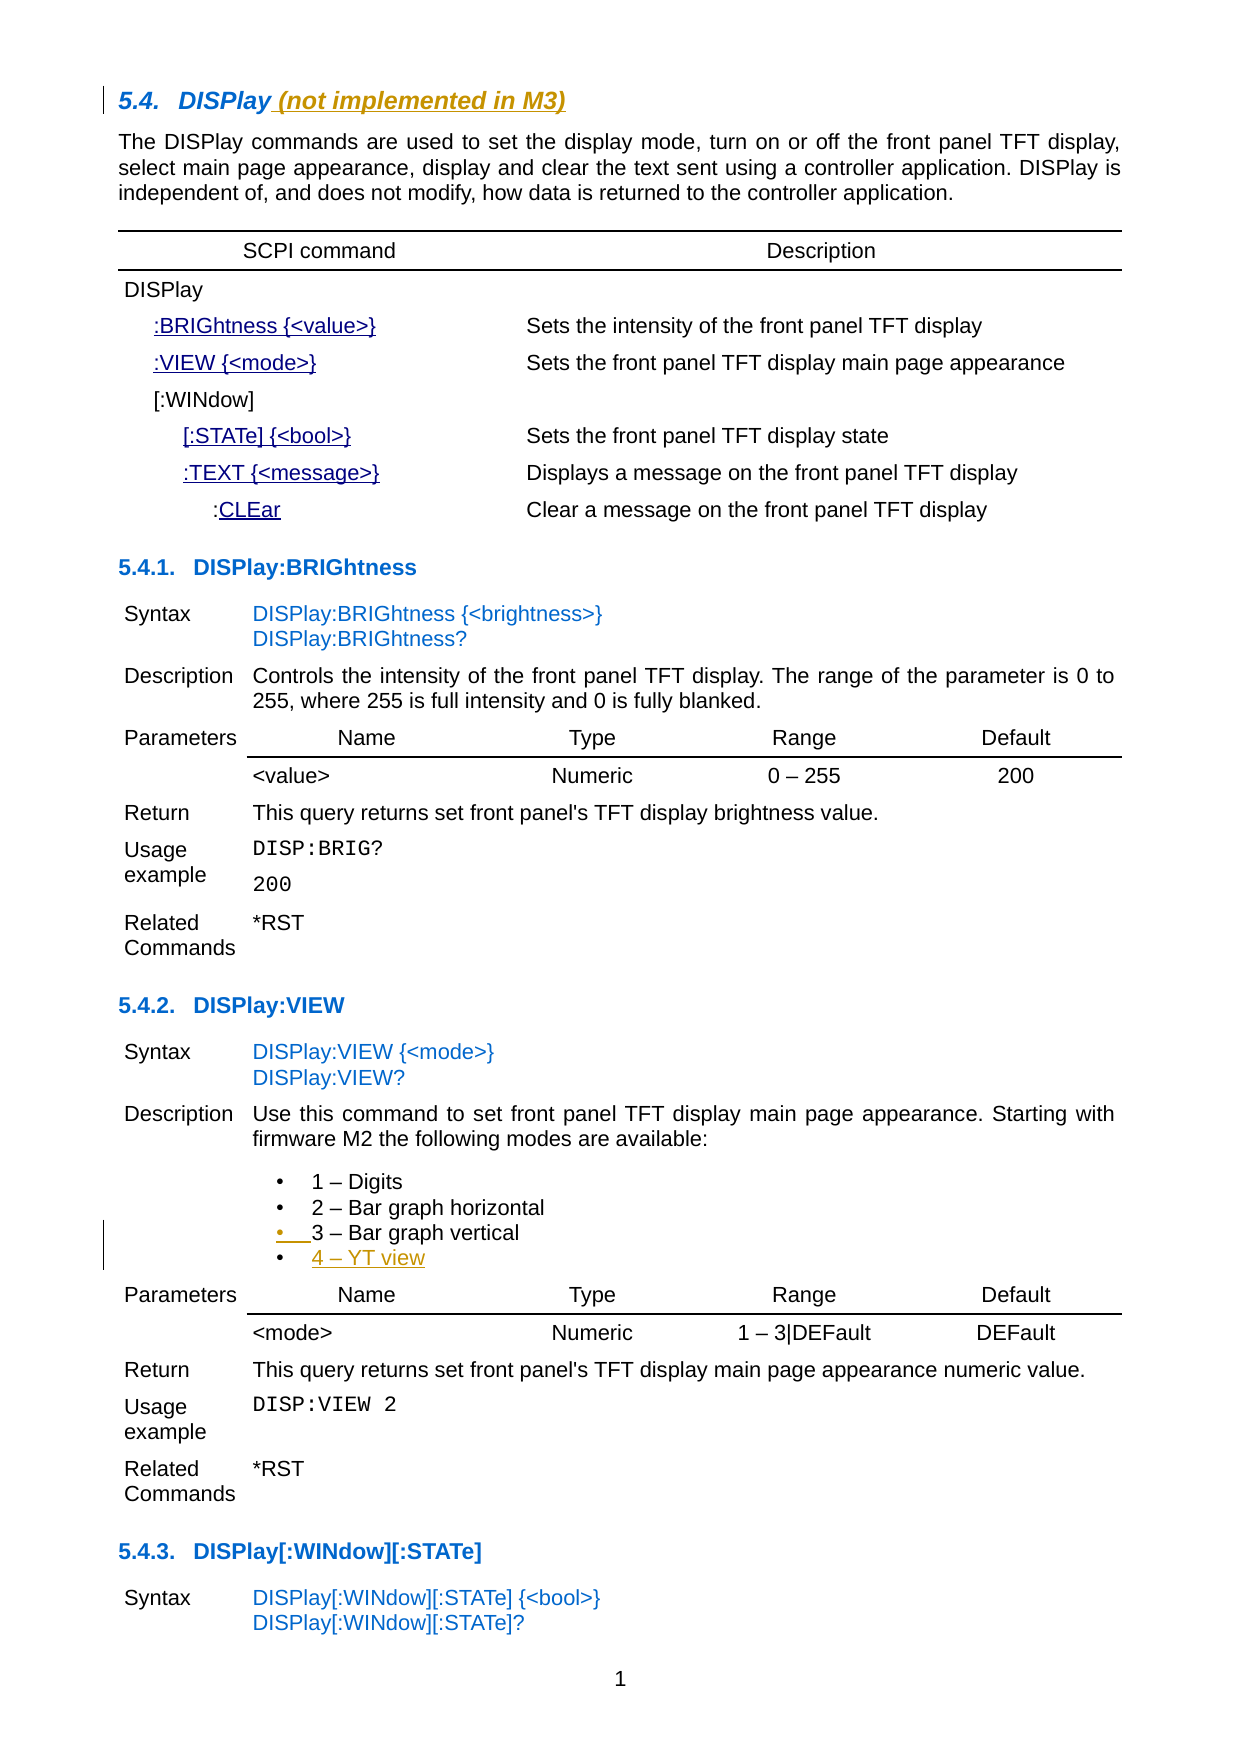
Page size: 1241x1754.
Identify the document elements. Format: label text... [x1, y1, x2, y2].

table_cell <mode> [247, 1315, 486, 1351]
table_header DISPlay:BRIGhtness {<brightness>} DISPlay:BRIGhtness? [247, 595, 1122, 657]
table_header Syntax [118, 1034, 247, 1095]
table_cell [:WINdow] [118, 381, 521, 417]
table_cell DISP:VIEW 2 [247, 1388, 1122, 1450]
table_cell :BRIGhtness {<value>} [118, 308, 521, 344]
table_cell [521, 271, 1122, 307]
table_header Description [521, 232, 1122, 269]
table_cell Displays a message on the front panel TFT display [521, 454, 1122, 491]
table_cell Related Commands [118, 904, 247, 966]
table_header Syntax [118, 1579, 247, 1641]
table_cell DEFault [910, 1315, 1122, 1351]
table_cell Type [486, 1276, 698, 1312]
table_cell DISPlay [118, 271, 521, 307]
table_header DISPlay:VIEW {<mode>} DISPlay:VIEW? [247, 1034, 1122, 1095]
table_cell Numeric [486, 1315, 698, 1351]
subtitle DISPlay:VIEW [118, 992, 1122, 1019]
table_cell [:STATe] {<bool>} [118, 418, 521, 454]
table_cell [521, 381, 1122, 417]
table_cell 0 – 255 [698, 758, 910, 794]
table_cell This query returns set front panel's TFT display main page appearance numeric value. [247, 1351, 1122, 1388]
table_cell Controls the intensity of the front panel TFT display. The range of the parameter is 0 to 255, where 255 is full intensity and 0 is fully blanked. [247, 657, 1122, 719]
table_cell Name [247, 1276, 486, 1312]
table_cell Default [910, 719, 1122, 756]
table_cell <value> [247, 758, 486, 794]
text The DISPlay commands are used to set the display mode, turn on or off the front panel TFT display, select main page appearance, display and clear the text sent using a controller application. DISPlay is independent of, and does not modify, how data is returned to the controller application. [118, 129, 1122, 205]
table_cell :CLEar [118, 491, 521, 527]
table_cell Return [118, 1351, 247, 1388]
table_cell Numeric [486, 758, 698, 794]
table_cell Range [698, 1276, 910, 1312]
table_cell :VIEW {<mode>} [118, 344, 521, 381]
table_cell Parameters [118, 719, 247, 794]
table_cell Default [910, 1276, 1122, 1312]
table_cell *RST [247, 904, 1122, 966]
table_header Syntax [118, 595, 247, 657]
table_cell This query returns set front panel's TFT display brightness value. [247, 794, 1122, 831]
table_cell DISP:BRIG? 200 [247, 831, 1122, 904]
table_cell Type [486, 719, 698, 756]
table_cell Clear a message on the front panel TFT display [521, 491, 1122, 527]
table_cell Usage example [118, 1388, 247, 1450]
subtitle DISPlay (not implemented in M3) [118, 86, 1122, 114]
table_cell :TEXT {<message>} [118, 454, 521, 491]
table_cell Range [698, 719, 910, 756]
table_cell Usage example [118, 831, 247, 904]
table_cell Parameters [118, 1276, 247, 1351]
table_cell Use this command to set front panel TFT display main page appearance. Starting with firmware M2 the following modes are available: 1 – Digits 2 – Bar graph horizontal 3 – Bar graph vertical 4 – YT view [247, 1095, 1122, 1276]
table_cell Description [118, 657, 247, 719]
table_cell Sets the intensity of the front panel TFT display [521, 308, 1122, 344]
table_cell Related Commands [118, 1450, 247, 1512]
table_cell Sets the front panel TFT display main page appearance [521, 344, 1122, 381]
table_header SCPI command [118, 232, 521, 269]
table_cell Description [118, 1095, 247, 1276]
subtitle DISPlay[:WINdow][:STATe] [118, 1538, 1122, 1564]
table_cell Return [118, 794, 247, 831]
table_header DISPlay[:WINdow][:STATe] {<bool>} DISPlay[:WINdow][:STATe]? [247, 1579, 1122, 1641]
table_cell 1 – 3|DEFault [698, 1315, 910, 1351]
table_cell 200 [910, 758, 1122, 794]
table_cell Name [247, 719, 486, 756]
subtitle DISPlay:BRIGhtness [118, 554, 1122, 580]
table_cell *RST [247, 1450, 1122, 1512]
table_cell Sets the front panel TFT display state [521, 418, 1122, 454]
